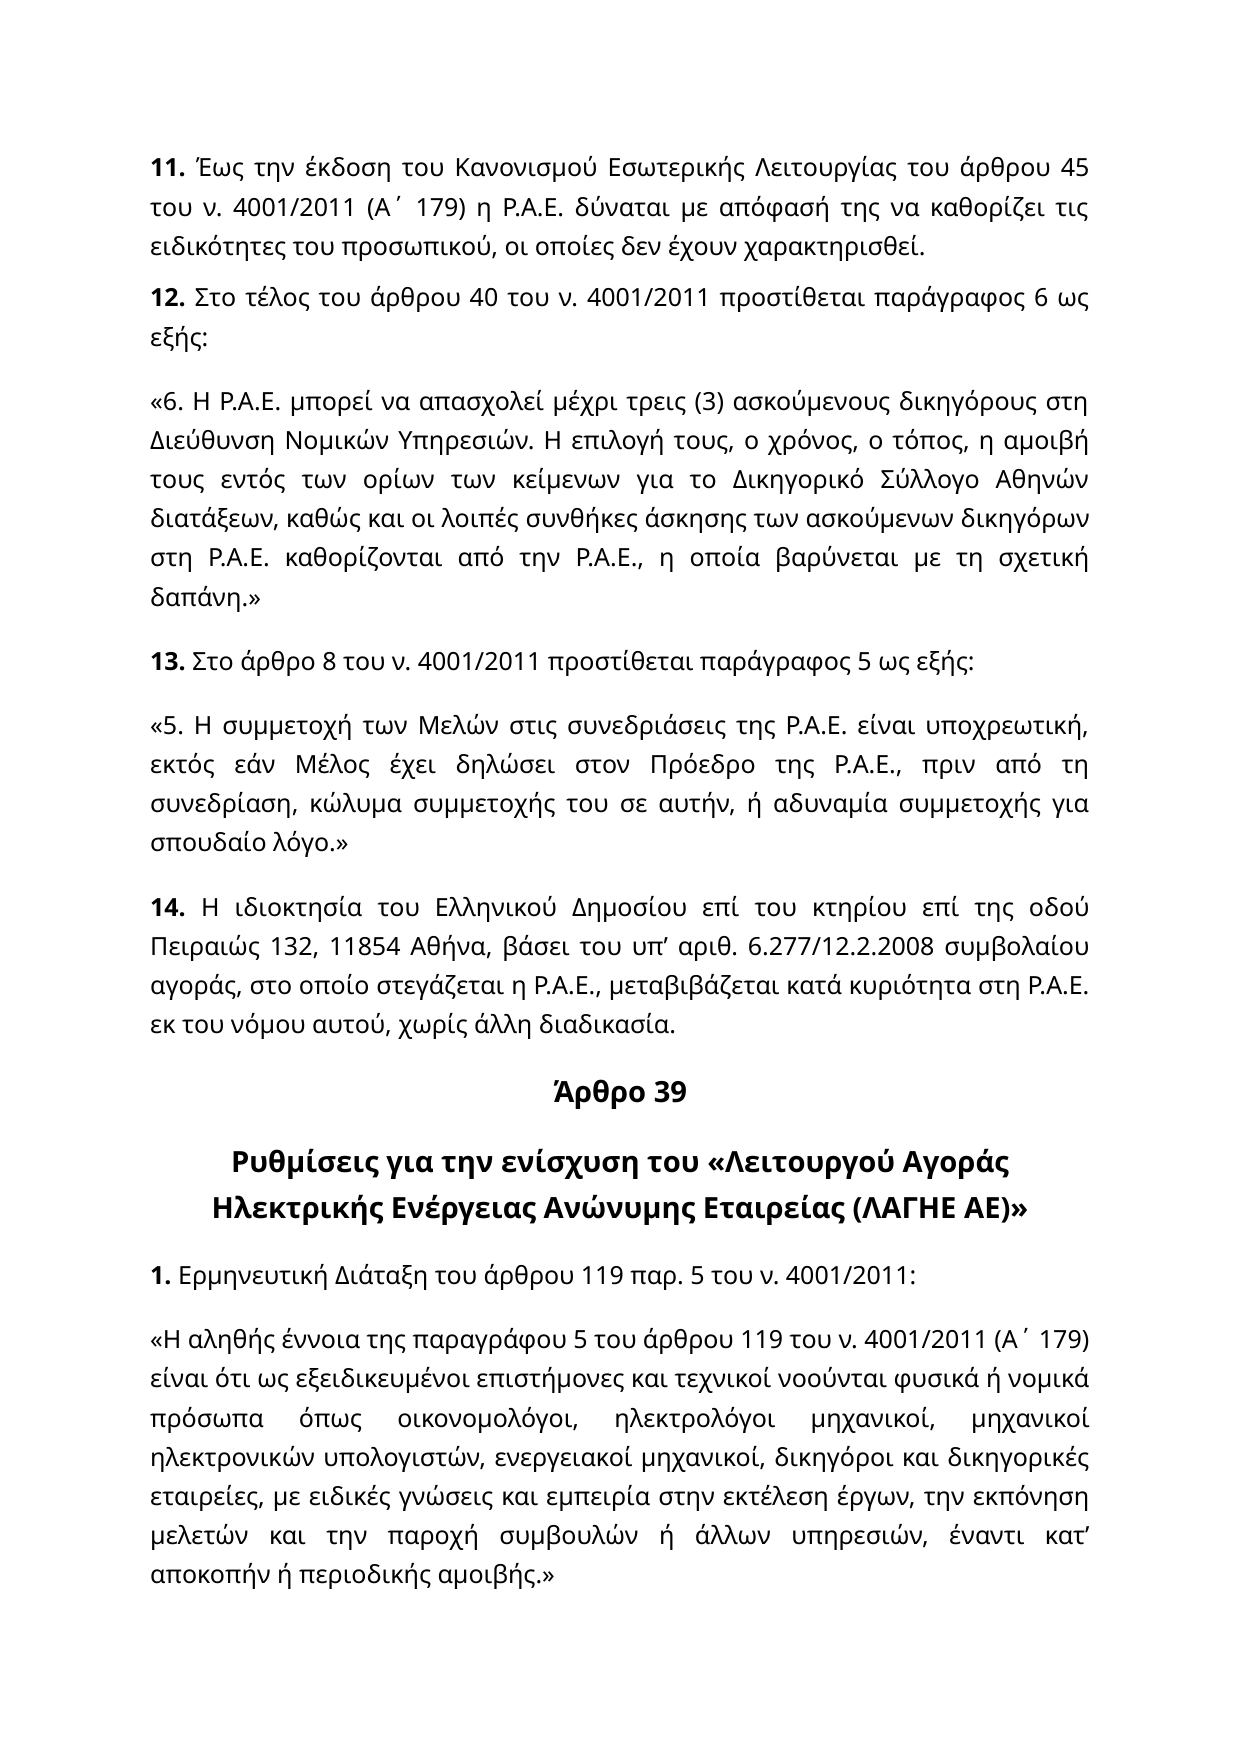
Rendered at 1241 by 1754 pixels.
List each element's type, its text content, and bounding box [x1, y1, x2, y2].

subtitle Άρθρο 39 [150, 1071, 1090, 1111]
subtitle Ρυθμίσεις για την ενίσχυση του «Λειτουργού Αγοράς Ηλεκτρικής Ενέργειας Ανώνυμης Εταιρείας (ΛΑΓΗΕ ΑΕ)» [150, 1141, 1090, 1227]
text 13. Στο άρθρο 8 του ν. 4001/2011 προστίθεται παράγραφος 5 ως εξής: [150, 643, 1090, 677]
text 14. Η ιδιοκτησία του Ελληνικού Δημοσίου επί του κτηρίου επί της οδού Πειραιώς 132, 11854 Αθήνα, βάσει του υπ’ αριθ. 6.277/12.2.2008 συμβολαίου αγοράς, στο οποίο στεγάζεται η Ρ.Α.Ε., μεταβιβάζεται κατά κυριότητα στη Ρ.Α.Ε. εκ του νόμου αυτού, χωρίς άλλη διαδικασία. [150, 889, 1090, 1041]
text «Η αληθής έννοια της παραγράφου 5 του άρθρου 119 του ν. 4001/2011 (Α΄ 179) είναι ότι ως εξειδικευμένοι επιστήμονες και τεχνικοί νοούνται φυσικά ή νομικά πρόσωπα όπως οικονομολόγοι, ηλεκτρολόγοι μηχανικοί, μηχανικοί ηλεκτρονικών υπολογιστών, ενεργειακοί μηχανικοί, δικηγόροι και δικηγορικές εταιρείες, με ειδικές γνώσεις και εμπειρία στην εκτέλεση έργων, την εκπόνηση μελετών και την παροχή συμβουλών ή άλλων υπηρεσιών, έναντι κατ’ αποκοπήν ή περιοδικής αμοιβής.» [150, 1322, 1090, 1591]
text 11. Έως την έκδοση του Κανονισμού Εσωτερικής Λειτουργίας του άρθρου 45 του ν. 4001/2011 (Α΄ 179) η Ρ.Α.Ε. δύναται με απόφασή της να καθορίζει τις ειδικότητες του προσωπικού, οι οποίες δεν έχουν χαρακτηρισθεί. [150, 150, 1090, 262]
text «6. Η Ρ.Α.Ε. μπορεί να απασχολεί μέχρι τρεις (3) ασκούμενους δικηγόρους στη Διεύθυνση Νομικών Υπηρεσιών. Η επιλογή τους, ο χρόνος, ο τόπος, η αμοιβή τους εντός των ορίων των κείμενων για το Δικηγορικό Σύλλογο Αθηνών διατάξεων, καθώς και οι λοιπές συνθήκες άσκησης των ασκούμενων δικηγόρων στη Ρ.Α.Ε. καθορίζονται από την Ρ.Α.Ε., η οποία βαρύνεται με τη σχετική δαπάνη.» [150, 383, 1090, 613]
text «5. Η συμμετοχή των Μελών στις συνεδριάσεις της Ρ.Α.Ε. είναι υποχρεωτική, εκτός εάν Μέλος έχει δηλώσει στον Πρόεδρο της Ρ.Α.Ε., πριν από τη συνεδρίαση, κώλυμα συμμετοχής του σε αυτήν, ή αδυναμία συμμετοχής για σπουδαίο λόγο.» [150, 707, 1090, 859]
text 12. Στο τέλος του άρθρου 40 του ν. 4001/2011 προστίθεται παράγραφος 6 ως εξής: [150, 280, 1090, 353]
text 1. Ερμηνευτική Διάταξη του άρθρου 119 παρ. 5 του ν. 4001/2011: [150, 1258, 1090, 1292]
